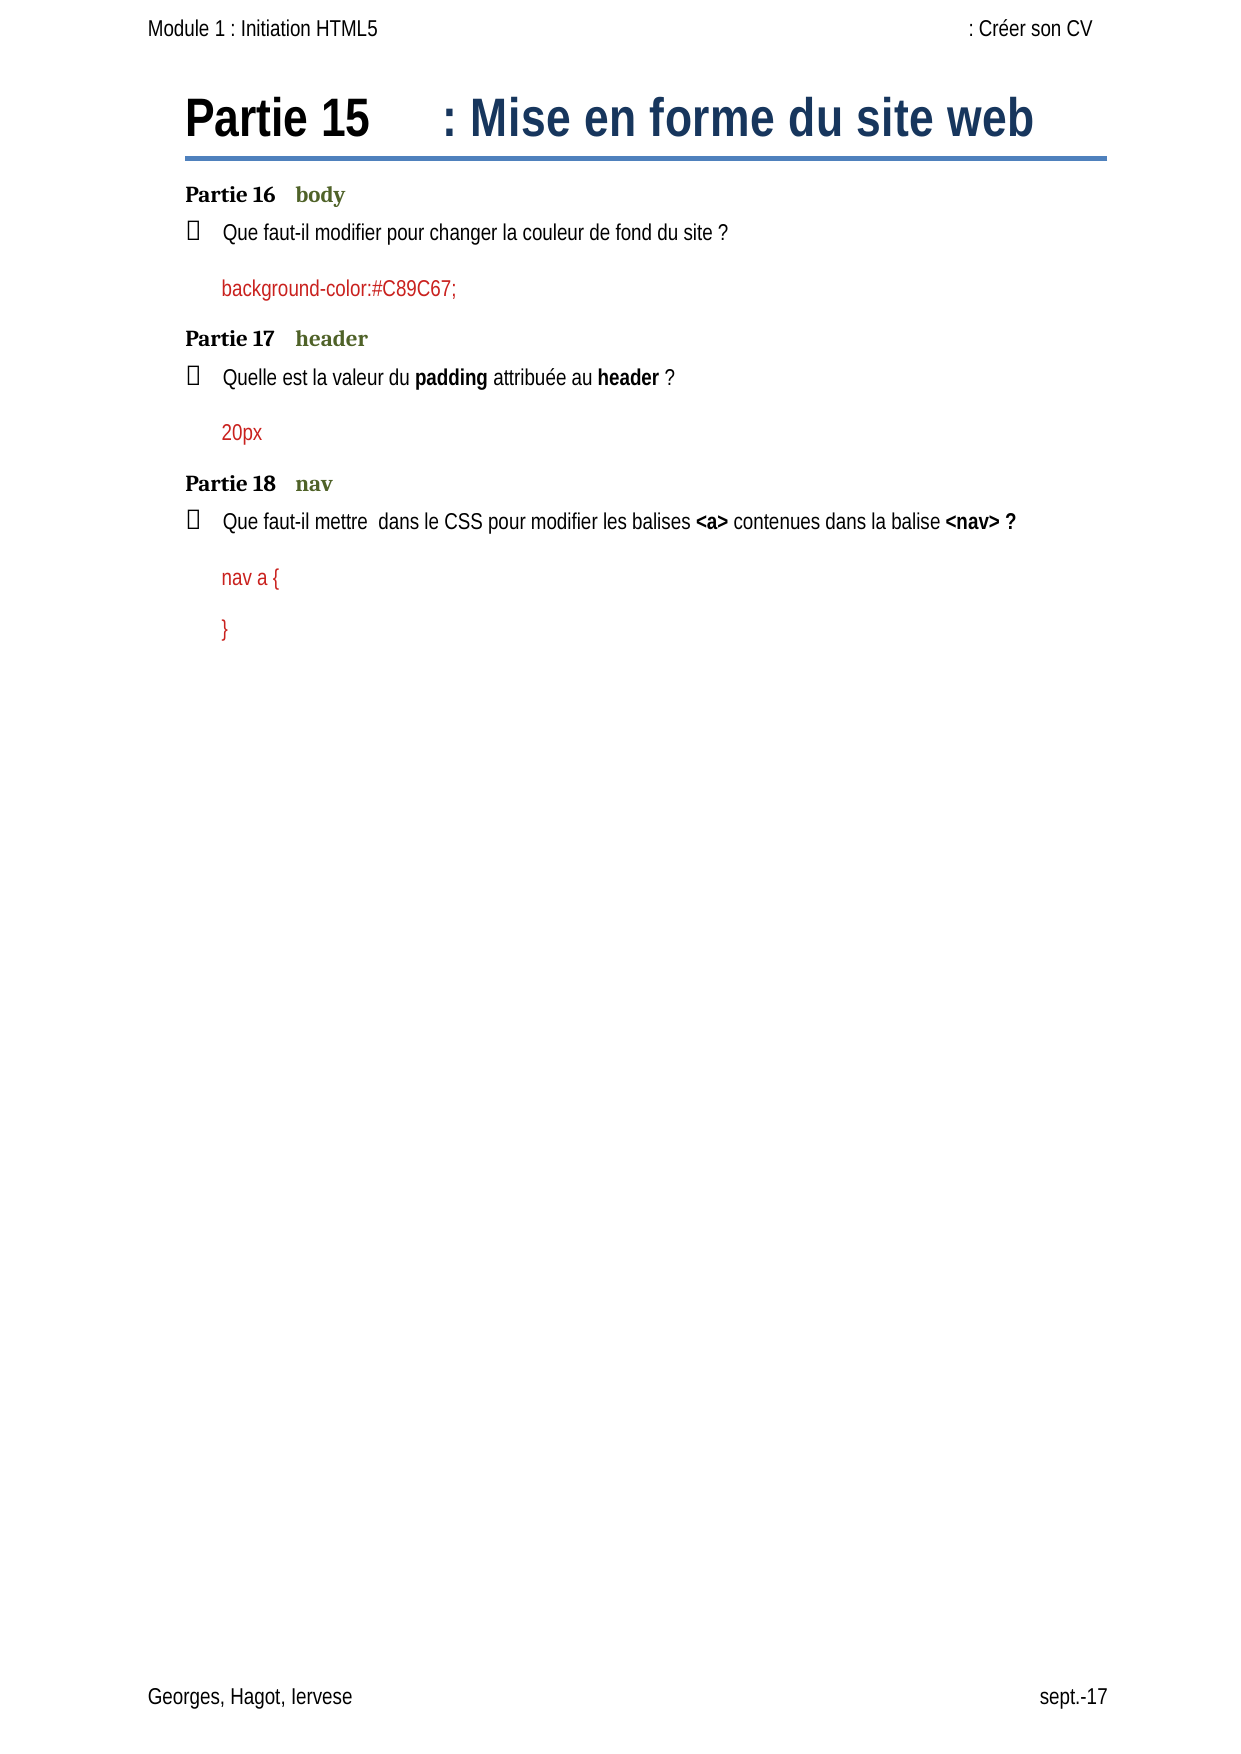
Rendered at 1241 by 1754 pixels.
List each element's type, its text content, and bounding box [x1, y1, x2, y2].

list Que faut-il modifier pour changer la couleur de fond du site ? [185, 212, 1107, 248]
text nav a { [148, 564, 1107, 590]
list Quelle est la valeur du padding attribuée au header ? [185, 356, 1107, 393]
text 20px [148, 419, 1107, 446]
list Que faut-il mettre dans le CSS pour modifier les balises <a> contenues dans la balise <nav> ? [185, 501, 1107, 537]
text background-color:#C89C67; [148, 275, 1107, 301]
subtitle : Mise en forme du site web [185, 85, 1107, 156]
subtitle nav [185, 470, 1107, 497]
text } [148, 615, 1107, 641]
subtitle body [185, 181, 1107, 208]
subtitle header [185, 326, 1107, 352]
